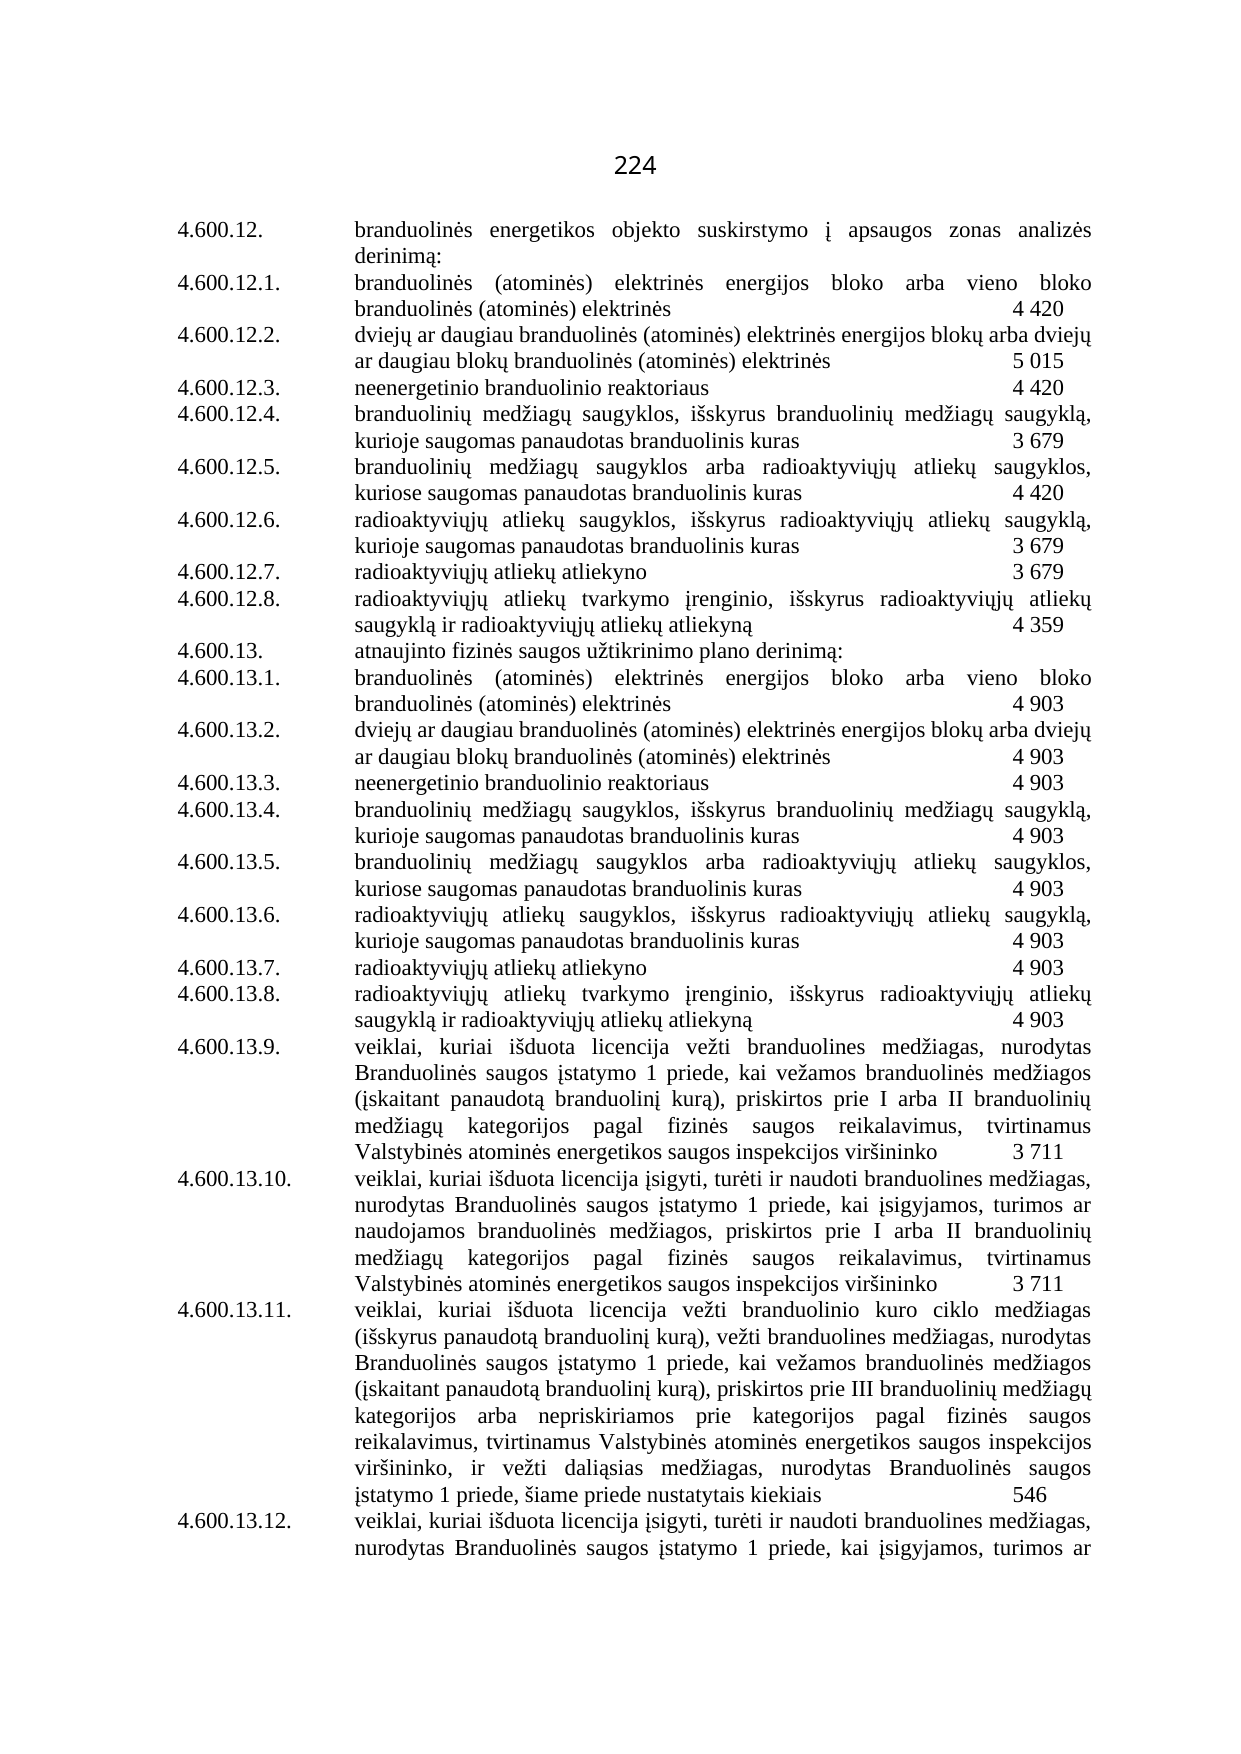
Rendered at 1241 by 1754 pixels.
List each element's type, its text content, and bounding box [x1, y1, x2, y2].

text 4.600.12. branduolinės energetikos objekto suskirstymo į apsaugos zonas analizės derinimą: [177, 216, 1092, 268]
text 4.600.12.4. branduolinių medžiagų saugyklos, išskyrus branduolinių medžiagų saugyklą, kurioje saugomas panaudotas branduolinis kuras 3 679 [177, 400, 1092, 453]
text 4.600.13.9. veiklai, kuriai išduota licencija vežti branduolines medžiagas, nurodytas Branduolinės saugos įstatymo 1 priede, kai vežamos branduolinės medžiagos (įskaitant panaudotą branduolinį kurą), priskirtos prie I arba II branduolinių medžiagų kategorijos pagal fizinės saugos reikalavimus, tvirtinamus Valstybinės atominės energetikos saugos inspekcijos viršininko 3 711 [177, 1033, 1092, 1164]
text 4.600.13.7. radioaktyviųjų atliekų atliekyno 4 903 [177, 954, 1092, 980]
text 4.600.13.11. veiklai, kuriai išduota licencija vežti branduolinio kuro ciklo medžiagas (išskyrus panaudotą branduolinį kurą), vežti branduolines medžiagas, nurodytas Branduolinės saugos įstatymo 1 priede, kai vežamos branduolinės medžiagos (įskaitant panaudotą branduolinį kurą), priskirtos prie III branduolinių medžiagų kategorijos arba nepriskiriamos prie kategorijos pagal fizinės saugos reikalavimus, tvirtinamus Valstybinės atominės energetikos saugos inspekcijos viršininko, ir vežti daliąsias medžiagas, nurodytas Branduolinės saugos įstatymo 1 priede, šiame priede nustatytais kiekiais 546 [177, 1296, 1092, 1507]
text 4.600.13.12. veiklai, kuriai išduota licencija įsigyti, turėti ir naudoti branduolines medžiagas, nurodytas Branduolinės saugos įstatymo 1 priede, kai įsigyjamos, turimos ar [177, 1507, 1092, 1560]
text 4.600.13.2. dviejų ar daugiau branduolinės (atominės) elektrinės energijos blokų arba dviejų ar daugiau blokų branduolinės (atominės) elektrinės 4 903 [177, 717, 1092, 769]
text 4.600.12.2. dviejų ar daugiau branduolinės (atominės) elektrinės energijos blokų arba dviejų ar daugiau blokų branduolinės (atominės) elektrinės 5 015 [177, 321, 1092, 374]
text 4.600.13.3. neenergetinio branduolinio reaktoriaus 4 903 [177, 769, 1092, 796]
text 4.600.12.3. neenergetinio branduolinio reaktoriaus 4 420 [177, 374, 1092, 400]
text 4.600.12.8. radioaktyviųjų atliekų tvarkymo įrenginio, išskyrus radioaktyviųjų atliekų saugyklą ir radioaktyviųjų atliekų atliekyną 4 359 [177, 585, 1092, 637]
text 4.600.12.1. branduolinės (atominės) elektrinės energijos bloko arba vieno bloko branduolinės (atominės) elektrinės 4 420 [177, 268, 1092, 321]
text 4.600.12.5. branduolinių medžiagų saugyklos arba radioaktyviųjų atliekų saugyklos, kuriose saugomas panaudotas branduolinis kuras 4 420 [177, 453, 1092, 506]
text 4.600.13.10. veiklai, kuriai išduota licencija įsigyti, turėti ir naudoti branduolines medžiagas, nurodytas Branduolinės saugos įstatymo 1 priede, kai įsigyjamos, turimos ar naudojamos branduolinės medžiagos, priskirtos prie I arba II branduolinių medžiagų kategorijos pagal fizinės saugos reikalavimus, tvirtinamus Valstybinės atominės energetikos saugos inspekcijos viršininko 3 711 [177, 1164, 1092, 1296]
text 4.600.13.4. branduolinių medžiagų saugyklos, išskyrus branduolinių medžiagų saugyklą, kurioje saugomas panaudotas branduolinis kuras 4 903 [177, 796, 1092, 848]
text 4.600.13. atnaujinto fizinės saugos užtikrinimo plano derinimą: [177, 637, 1092, 664]
text 4.600.13.1. branduolinės (atominės) elektrinės energijos bloko arba vieno bloko branduolinės (atominės) elektrinės 4 903 [177, 664, 1092, 717]
text 4.600.13.8. radioaktyviųjų atliekų tvarkymo įrenginio, išskyrus radioaktyviųjų atliekų saugyklą ir radioaktyviųjų atliekų atliekyną 4 903 [177, 980, 1092, 1033]
text 4.600.13.6. radioaktyviųjų atliekų saugyklos, išskyrus radioaktyviųjų atliekų saugyklą, kurioje saugomas panaudotas branduolinis kuras 4 903 [177, 901, 1092, 954]
text 4.600.13.5. branduolinių medžiagų saugyklos arba radioaktyviųjų atliekų saugyklos, kuriose saugomas panaudotas branduolinis kuras 4 903 [177, 848, 1092, 901]
text 4.600.12.6. radioaktyviųjų atliekų saugyklos, išskyrus radioaktyviųjų atliekų saugyklą, kurioje saugomas panaudotas branduolinis kuras 3 679 [177, 506, 1092, 558]
text 4.600.12.7. radioaktyviųjų atliekų atliekyno 3 679 [177, 558, 1092, 585]
